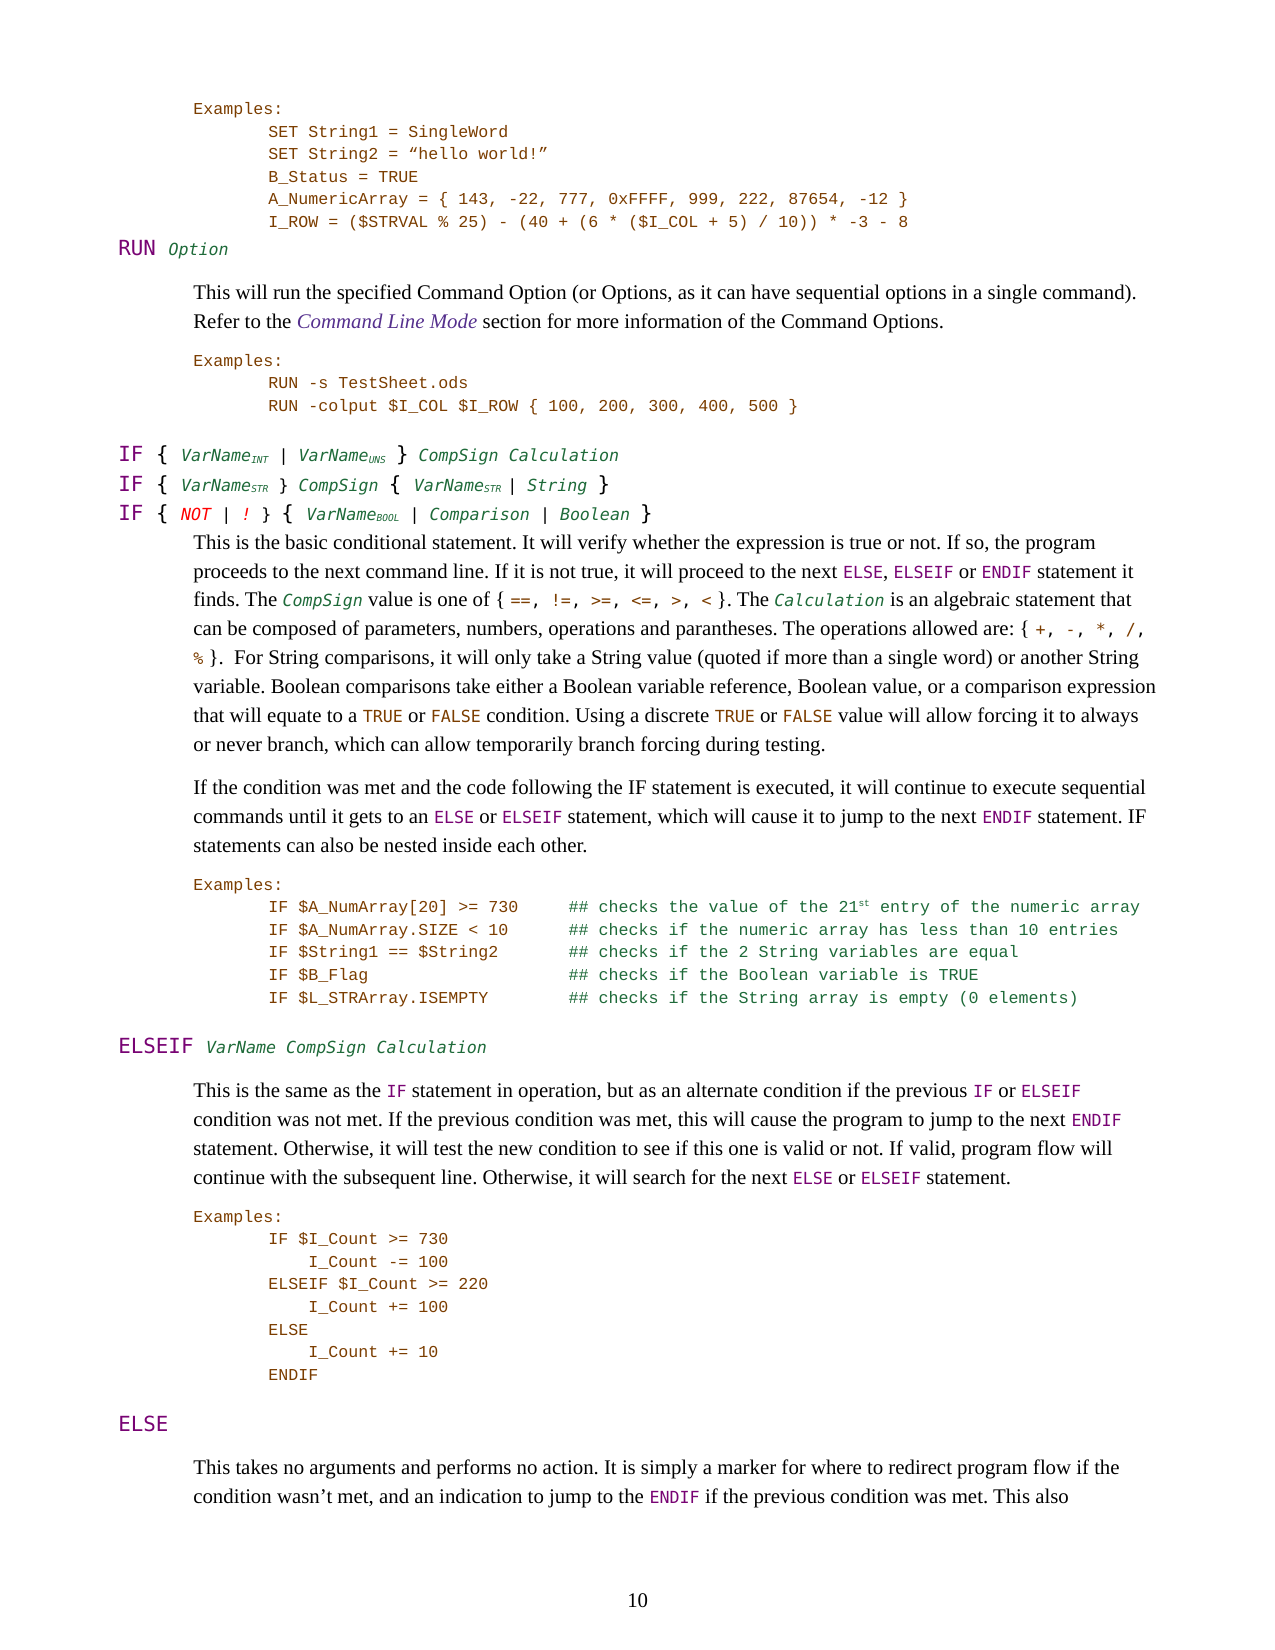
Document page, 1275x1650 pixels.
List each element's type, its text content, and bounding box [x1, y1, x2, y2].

text If the condition was met and the code following the IF statement is executed, it will continue to execute sequential commands until it gets to an ELSE or ELSEIF statement, which will cause it to jump to the next ENDIF statement. IF statements can also be nested inside each other. [193, 775, 1157, 857]
text RUN -s TestSheet.ods [268, 375, 1157, 393]
text ENDIF [268, 1366, 1157, 1385]
text IF { VarNameINT | VarNameUNS } CompSign Calculation [118, 442, 1157, 467]
text ELSEIF VarName CompSign Calculation [118, 1034, 1157, 1059]
text IF $A_NumArray.SIZE < 10 ## checks if the numeric array has less than 10 entries [268, 921, 1157, 940]
text This is the basic conditional statement. It will verify whether the expression is true or not. If so, the program proceeds to the next command line. If it is not true, it will proceed to the next ELSE, ELSEIF or ENDIF statement it finds. The CompSign value is one of { ==, !=, >=, <=, >, < }. The Calculation is an algebraic statement that can be composed of parameters, numbers, operations and parantheses. The operations allowed are: { +, -, *, /, % }. For String comparisons, it will only take a String value (quoted if more than a single word) or another String variable. Boolean comparisons take either a Boolean variable reference, Boolean value, or a comparison expression that will equate to a TRUE or FALSE condition. Using a discrete TRUE or FALSE value will allow forcing it to always or never branch, which can allow temporarily branch forcing during testing. [193, 530, 1157, 756]
text I_Count -= 100 [268, 1253, 1157, 1272]
text Examples: [193, 352, 1157, 371]
text RUN -colput $I_COL $I_ROW { 100, 200, 300, 400, 500 } [268, 397, 1157, 416]
text RUN Option [118, 236, 1157, 260]
text SET String2 = “hello world!” [268, 146, 1157, 164]
text ELSE [268, 1321, 1157, 1340]
text IF { VarNameSTR } CompSign { VarNameSTR | String } [118, 472, 1157, 496]
text A_NumericArray = { 143, -22, 777, 0xFFFF, 999, 222, 87654, -12 } [268, 191, 1157, 210]
text IF $A_NumArray[20] >= 730 ## checks the value of the 21st entry of the numeric array [268, 899, 1157, 918]
text ELSE [118, 1412, 1157, 1436]
text Examples: [193, 876, 1157, 895]
text ELSEIF $I_Count >= 220 [268, 1276, 1157, 1295]
text Examples: [193, 1208, 1157, 1227]
text IF $L_STRArray.ISEMPTY ## checks if the String array is empty (0 elements) [268, 989, 1157, 1008]
text B_Status = TRUE [268, 168, 1157, 187]
text This is the same as the IF statement in operation, but as an alternate condition if the previous IF or ELSEIF condition was not met. If the previous condition was met, this will cause the program to jump to the next ENDIF statement. Otherwise, it will test the new condition to see if this one is valid or not. If valid, program flow will continue with the subsequent line. Otherwise, it will search for the next ELSE or ELSEIF statement. [193, 1078, 1157, 1189]
text This takes no arguments and performs no action. It is simply a marker for where to redirect program flow if the condition wasn’t met, and an indication to jump to the ENDIF if the previous condition was met. This also [193, 1455, 1157, 1508]
text SET String1 = SingleWord [268, 123, 1157, 142]
text IF { NOT | ! } { VarNameBOOL | Comparison | Boolean } [118, 501, 1157, 525]
text This will run the specified Command Option (or Options, as it can have sequential options in a single command). Refer to the Command Line Mode section for more information of the Command Options. [193, 280, 1157, 333]
text IF $B_Flag ## checks if the Boolean variable is TRUE [268, 967, 1157, 986]
text I_Count += 10 [268, 1344, 1157, 1363]
text Examples: [193, 101, 1157, 119]
text IF $I_Count >= 730 [268, 1231, 1157, 1249]
text IF $String1 == $String2 ## checks if the 2 String variables are equal [268, 944, 1157, 963]
text I_ROW = ($STRVAL % 25) - (40 + (6 * ($I_COL + 5) / 10)) * -3 - 8 [268, 213, 1157, 232]
text I_Count += 100 [268, 1298, 1157, 1317]
